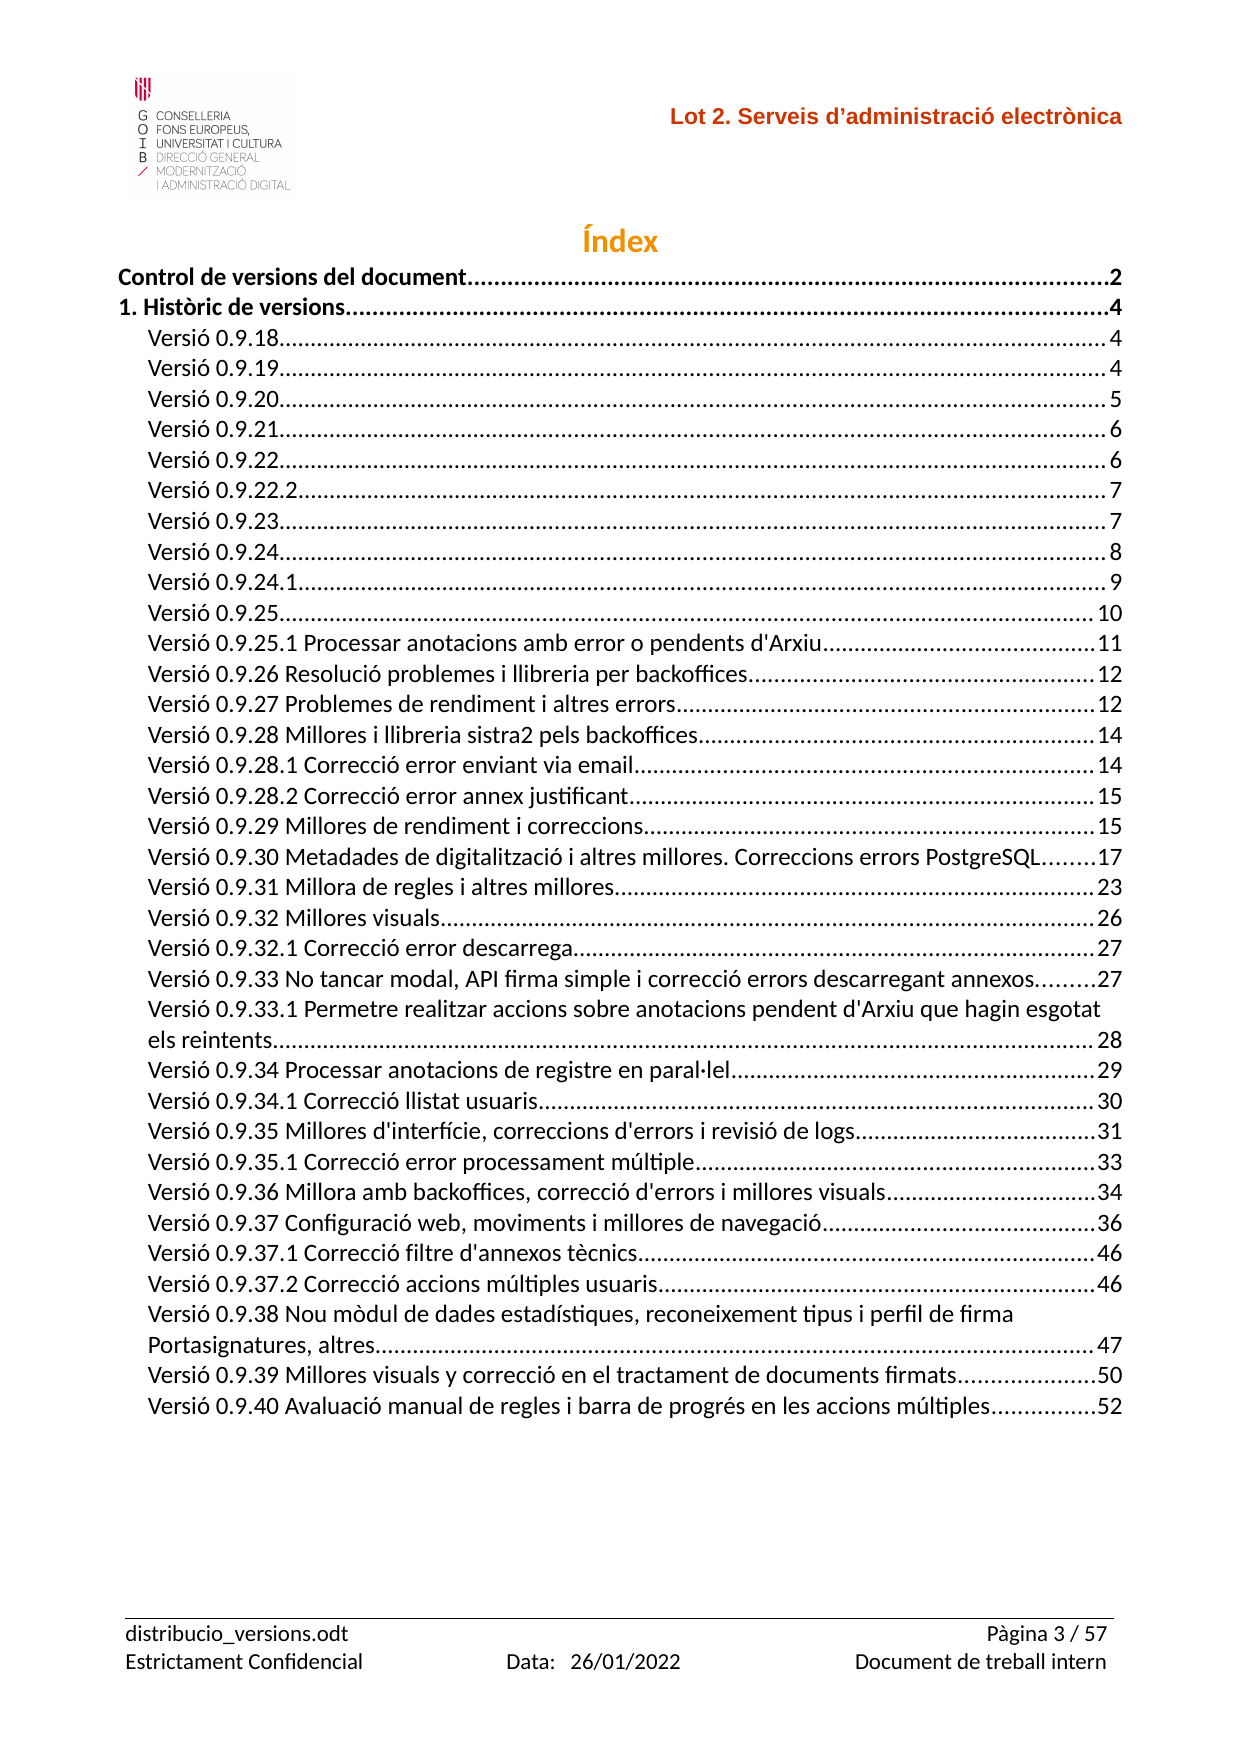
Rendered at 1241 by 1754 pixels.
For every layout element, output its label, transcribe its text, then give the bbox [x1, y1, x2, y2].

text Versió 0.9.33.1 Permetre realitzar accions sobre anotacions pendent d'Arxiu que hagin esgotat els reintents 28 [148, 993, 1122, 1054]
text Índex [118, 220, 1122, 261]
text Versió 0.9.18 4 [148, 322, 1122, 352]
text Versió 0.9.26 Resolució problemes i llibreria per backoffices 12 [148, 658, 1122, 688]
text Versió 0.9.37.1 Correcció filtre d'annexos tècnics 46 [148, 1238, 1122, 1268]
text Versió 0.9.28.1 Correcció error enviant via email 14 [148, 749, 1122, 780]
text Versió 0.9.24.1 9 [148, 566, 1122, 597]
text Versió 0.9.37 Configuració web, moviments i millores de navegació 36 [148, 1207, 1122, 1238]
text 1. Històric de versions 4 [118, 291, 1122, 322]
text Versió 0.9.31 Millora de regles i altres millores. 23 [148, 871, 1122, 902]
text Versió 0.9.28 Millores i llibreria sistra2 pels backoffices 14 [148, 719, 1122, 749]
text Versió 0.9.35.1 Correcció error processament múltiple 33 [148, 1146, 1122, 1177]
text Versió 0.9.39 Millores visuals y correcció en el tractament de documents firmats 50 [148, 1360, 1122, 1390]
text Versió 0.9.37.2 Correcció accions múltiples usuaris 46 [148, 1268, 1122, 1299]
text Control de versions del document 2 [118, 261, 1122, 291]
text Versió 0.9.38 Nou mòdul de dades estadístiques, reconeixement tipus i perfil de firma Portasignatures, altres 47 [148, 1299, 1122, 1360]
text Versió 0.9.34 Processar anotacions de registre en paral·lel 29 [148, 1054, 1122, 1085]
text Versió 0.9.33 No tancar modal, API firma simple i correcció errors descarregant annexos 27 [148, 963, 1122, 993]
text Versió 0.9.35 Millores d'interfície, correccions d'errors i revisió de logs 31 [148, 1116, 1122, 1146]
text Versió 0.9.20 5 [148, 383, 1122, 413]
text Versió 0.9.40 Avaluació manual de regles i barra de progrés en les accions múltiples 52 [148, 1390, 1122, 1421]
text Versió 0.9.24 8 [148, 536, 1122, 566]
text Versió 0.9.32.1 Correcció error descarrega 27 [148, 932, 1122, 963]
picture [126, 70, 299, 197]
text Versió 0.9.34.1 Correcció llistat usuaris 30 [148, 1085, 1122, 1116]
text Versió 0.9.22.2 7 [148, 474, 1122, 505]
text Versió 0.9.27 Problemes de rendiment i altres errors 12 [148, 688, 1122, 719]
text Versió 0.9.25 10 [148, 597, 1122, 627]
text Versió 0.9.36 Millora amb backoffices, correcció d'errors i millores visuals 34 [148, 1177, 1122, 1207]
text Versió 0.9.29 Millores de rendiment i correccions 15 [148, 810, 1122, 841]
text Versió 0.9.25.1 Processar anotacions amb error o pendents d'Arxiu 11 [148, 627, 1122, 658]
text Versió 0.9.30 Metadades de digitalització i altres millores. Correccions errors PostgreSQL 17 [148, 841, 1122, 871]
text Versió 0.9.21 6 [148, 413, 1122, 444]
text Versió 0.9.28.2 Correcció error annex justificant 15 [148, 780, 1122, 810]
text Versió 0.9.23 7 [148, 505, 1122, 536]
text Versió 0.9.32 Millores visuals. 26 [148, 902, 1122, 932]
text Versió 0.9.22 6 [148, 444, 1122, 474]
text Versió 0.9.19 4 [148, 352, 1122, 383]
